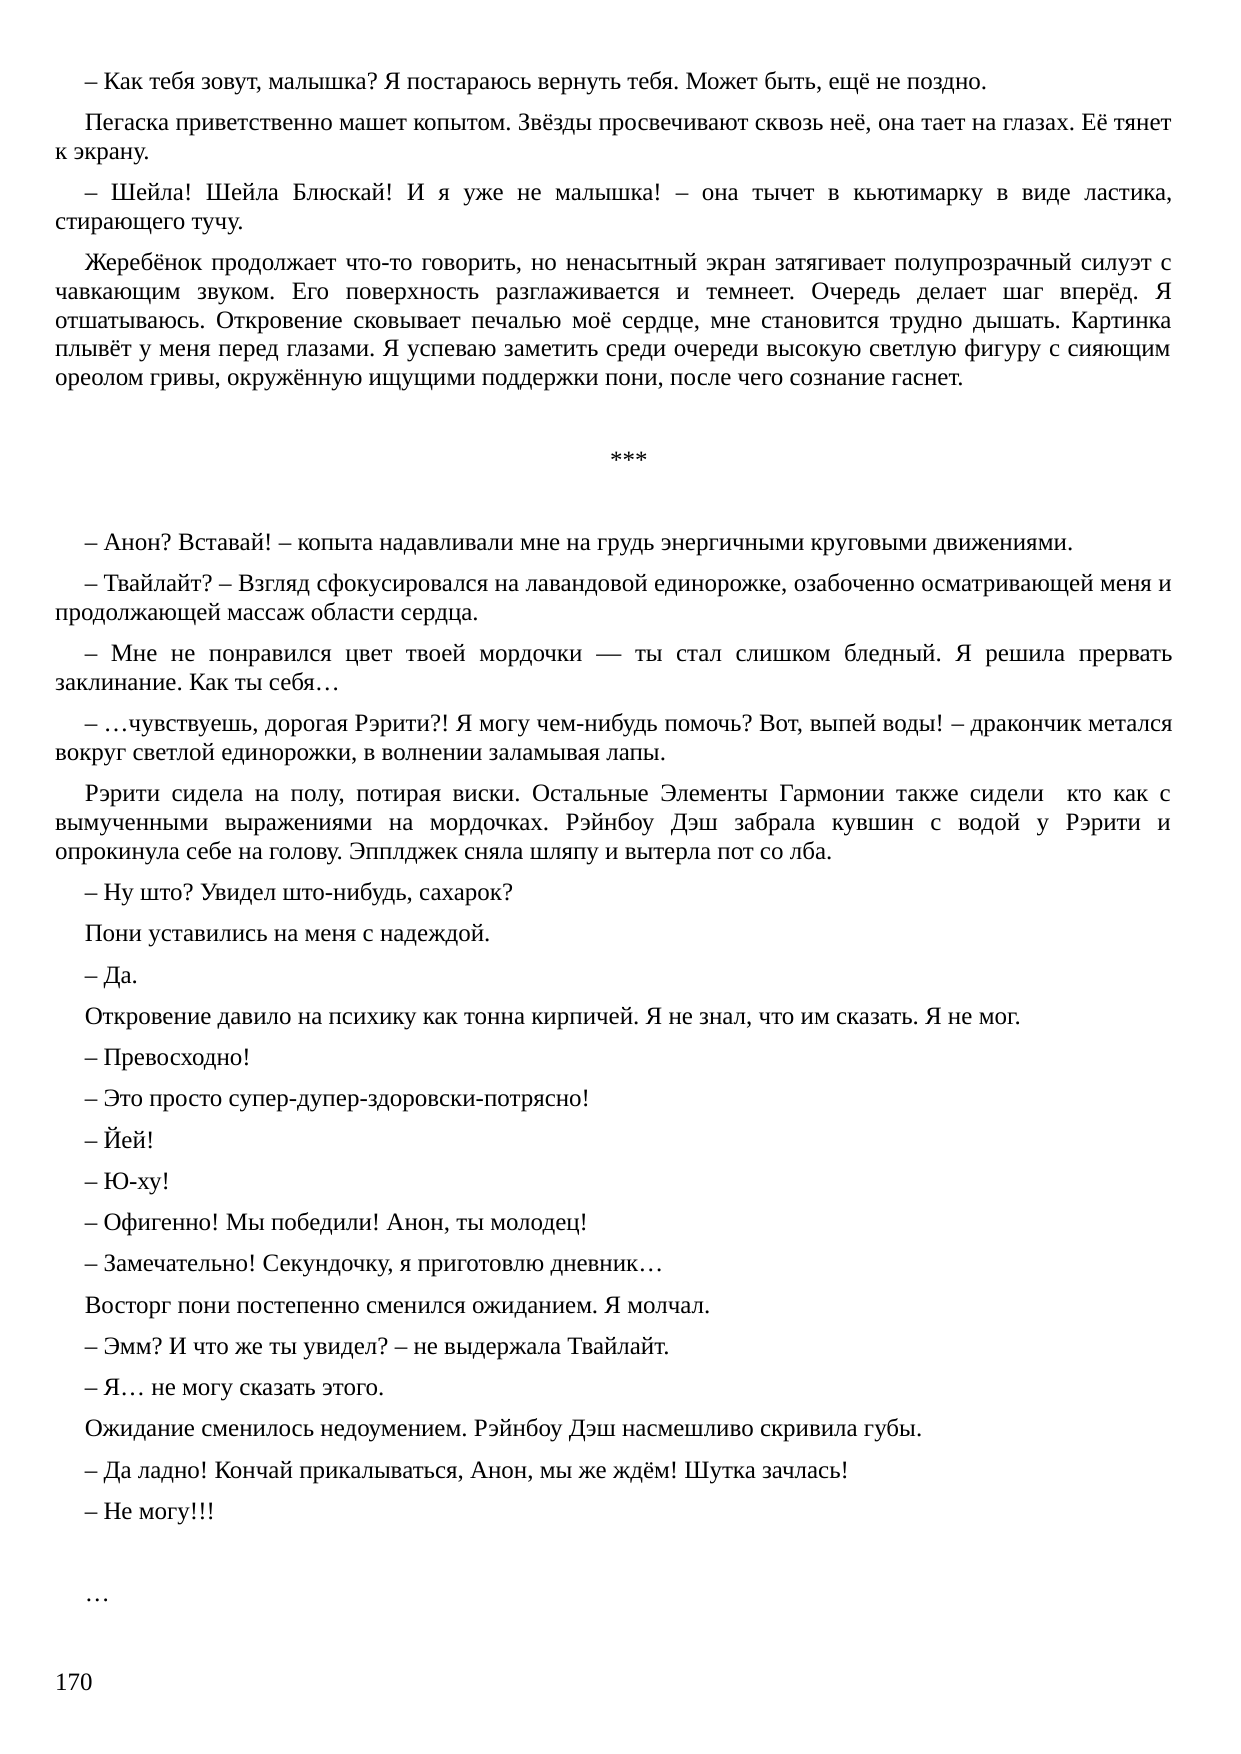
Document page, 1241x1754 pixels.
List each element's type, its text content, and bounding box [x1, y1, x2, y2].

text – Офигенно! Мы победили! Анон, ты молодец! [55, 1207, 1173, 1236]
text – Йей! [55, 1125, 1173, 1153]
text – Да. [55, 960, 1173, 988]
text Пегаска приветственно машет копытом. Звёзды просвечивают сквозь неё, она тает на глазах. Её тянет к экрану. [55, 107, 1173, 165]
text – Превосходно! [55, 1042, 1173, 1071]
text Пони уставились на меня с надеждой. [55, 918, 1173, 947]
text – Эмм? И что же ты увидел? – не выдержала Твайлайт. [55, 1331, 1173, 1360]
text – …чувствуешь, дорогая Рэрити?! Я могу чем-нибудь помочь? Вот, выпей воды! – дракончик метался вокруг светлой единорожки, в волнении заламывая лапы. [55, 708, 1173, 766]
text – Твайлайт? – Взгляд сфокусировался на лавандовой единорожке, озабоченно осматривающей меня и продолжающей массаж области сердца. [55, 568, 1173, 626]
text Рэрити сидела на полу, потирая виски. Остальные Элементы Гармонии также сидели кто как с вымученными выражениями на мордочках. Рэйнбоу Дэш забрала кувшин с водой у Рэрити и опрокинула себе на голову. Эпплджек сняла шляпу и вытерла пот со лба. [55, 778, 1173, 865]
text – Шейла! Шейла Блюскай! И я уже не малышка! – она тычет в кьютимарку в виде ластика, стирающего тучу. [55, 177, 1173, 235]
text – Я… не могу сказать этого. [55, 1372, 1173, 1401]
text – Ю-ху! [55, 1166, 1173, 1195]
text – Как тебя зовут, малышка? Я постараюсь вернуть тебя. Может быть, ещё не поздно. [55, 66, 1173, 95]
text – Не могу!!! [55, 1496, 1173, 1525]
text – Анон? Вставай! – копыта надавливали мне на грудь энергичными круговыми движениями. [55, 527, 1173, 556]
text Ожидание сменилось недоумением. Рэйнбоу Дэш насмешливо скривила губы. [55, 1413, 1173, 1442]
text Откровение давило на психику как тонна кирпичей. Я не знал, что им сказать. Я не мог. [55, 1001, 1173, 1030]
text Жеребёнок продолжает что-то говорить, но ненасытный экран затягивает полупрозрачный силуэт с чавкающим звуком. Его поверхность разглаживается и темнеет. Очередь делает шаг вперёд. Я отшатываюсь. Откровение сковывает печалью моё сердце, мне становится трудно дышать. Картинка плывёт у меня перед глазами. Я успеваю заметить среди очереди высокую светлую фигуру с сияющим ореолом гривы, окружённую ищущими поддержки пони, после чего сознание гаснет. [55, 247, 1173, 391]
text *** [55, 445, 1173, 473]
text – Мне не понравился цвет твоей мордочки — ты стал слишком бледный. Я решила прервать заклинание. Как ты себя… [55, 638, 1173, 696]
text – Ну што? Увидел што-нибудь, сахарок? [55, 877, 1173, 906]
text – Да ладно! Кончай прикалываться, Анон, мы же ждём! Шутка зачлась! [55, 1455, 1173, 1483]
text Восторг пони постепенно сменился ожиданием. Я молчал. [55, 1290, 1173, 1318]
text … [55, 1578, 1173, 1607]
text – Замечательно! Секундочку, я приготовлю дневник… [55, 1248, 1173, 1277]
text – Это просто супер-дупер-здоровски-потрясно! [55, 1083, 1173, 1112]
